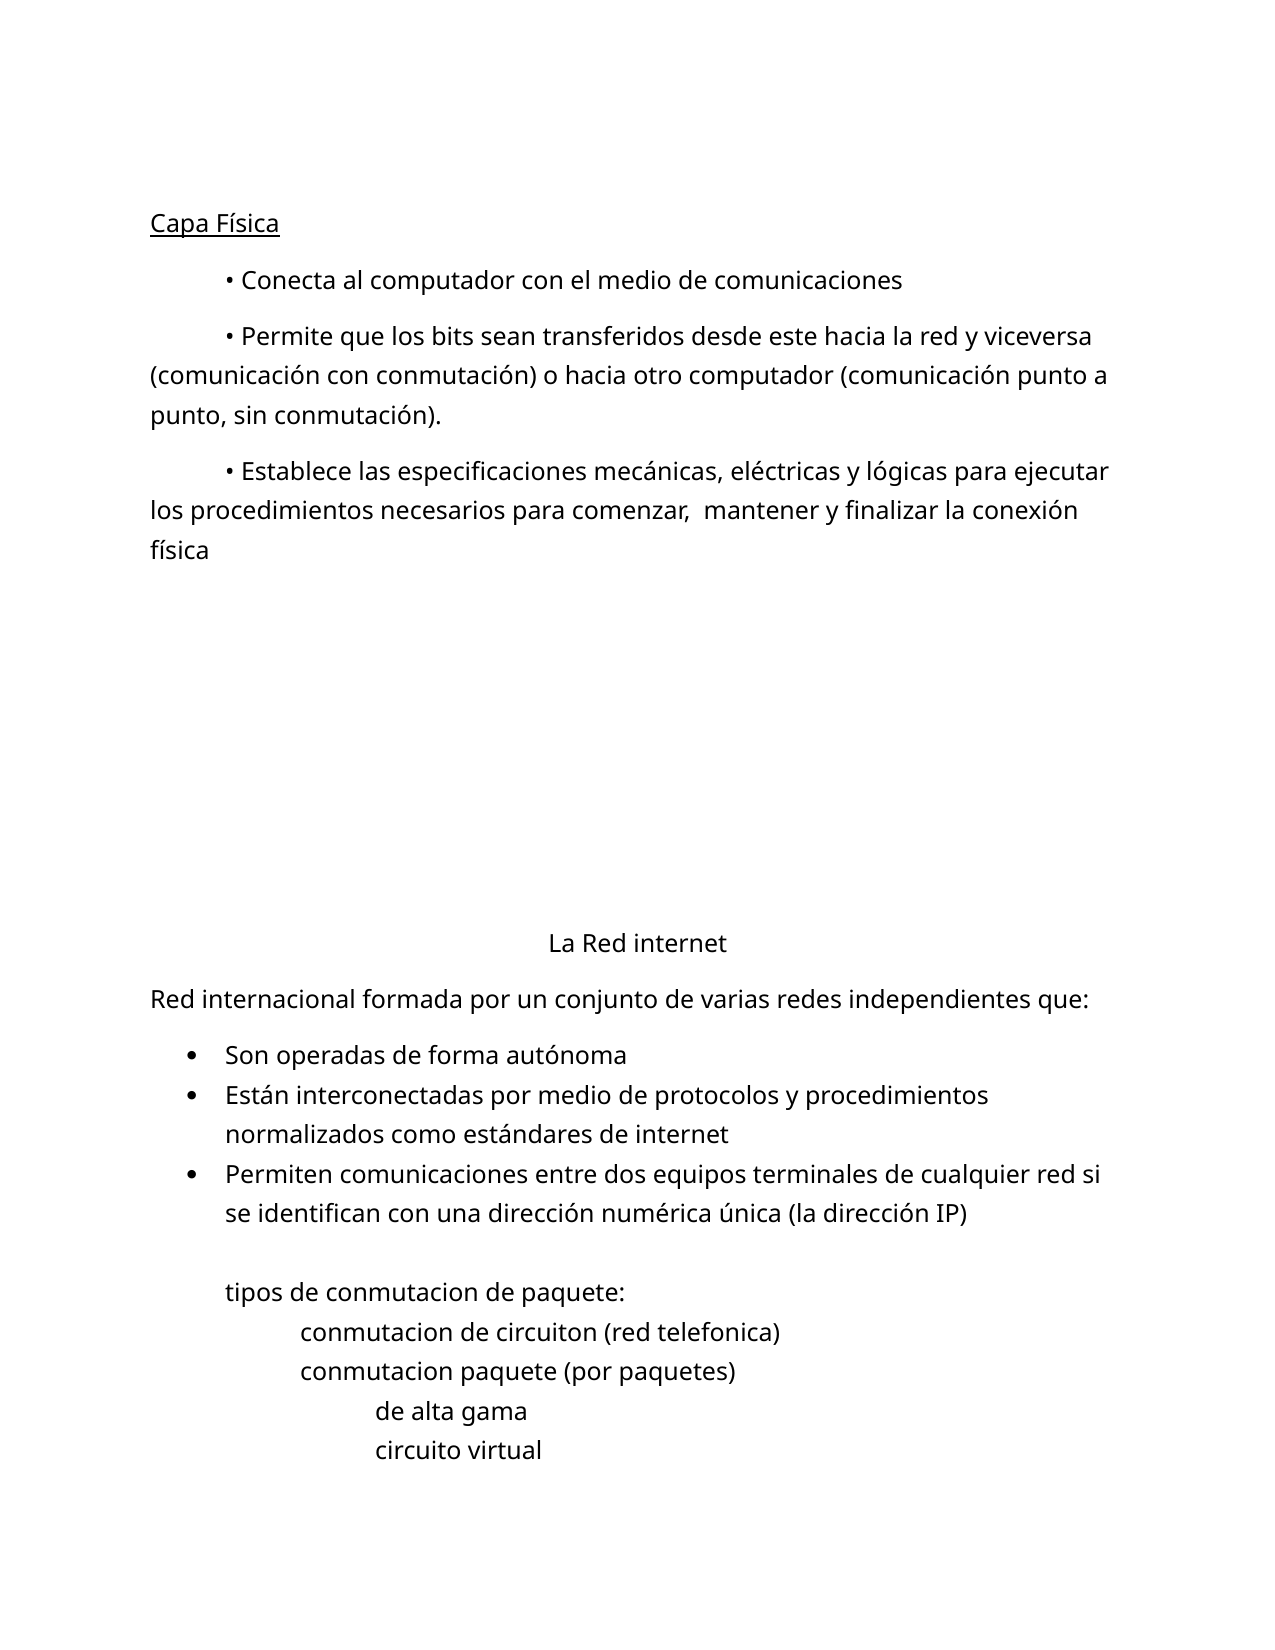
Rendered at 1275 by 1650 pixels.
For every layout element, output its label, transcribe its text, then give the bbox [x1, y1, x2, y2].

text • Establece las especificaciones mecánicas, eléctricas y lógicas para ejecutar los procedimientos necesarios para comenzar, mantener y finalizar la conexión física [150, 453, 1125, 567]
text • Permite que los bits sean transferidos desde este hacia la red y viceversa (comunicación con conmutación) o hacia otro computador (comunicación punto a punto, sin conmutación). [150, 318, 1125, 431]
text La Red internet [150, 926, 1125, 959]
text • Conecta al computador con el medio de comunicaciones [150, 262, 1125, 296]
list circuito virtual [225, 1433, 1125, 1467]
list tipos de conmutacion de paquete: [225, 1275, 1125, 1309]
list de alta gama [225, 1393, 1125, 1427]
list conmutacion paquete (por paquetes) [225, 1354, 1125, 1388]
list Son operadas de forma autónoma [187, 1038, 1125, 1072]
text Capa Física [150, 206, 1125, 240]
text Red internacional formada por un conjunto de varias redes independientes que: [150, 982, 1125, 1016]
list conmutacion de circuiton (red telefonica) [225, 1314, 1125, 1348]
list Están interconectadas por medio de protocolos y procedimientos normalizados como estándares de internet [187, 1077, 1125, 1151]
list Permiten comunicaciones entre dos equipos terminales de cualquier red si se identifican con una dirección numérica única (la dirección IP) [187, 1156, 1125, 1230]
